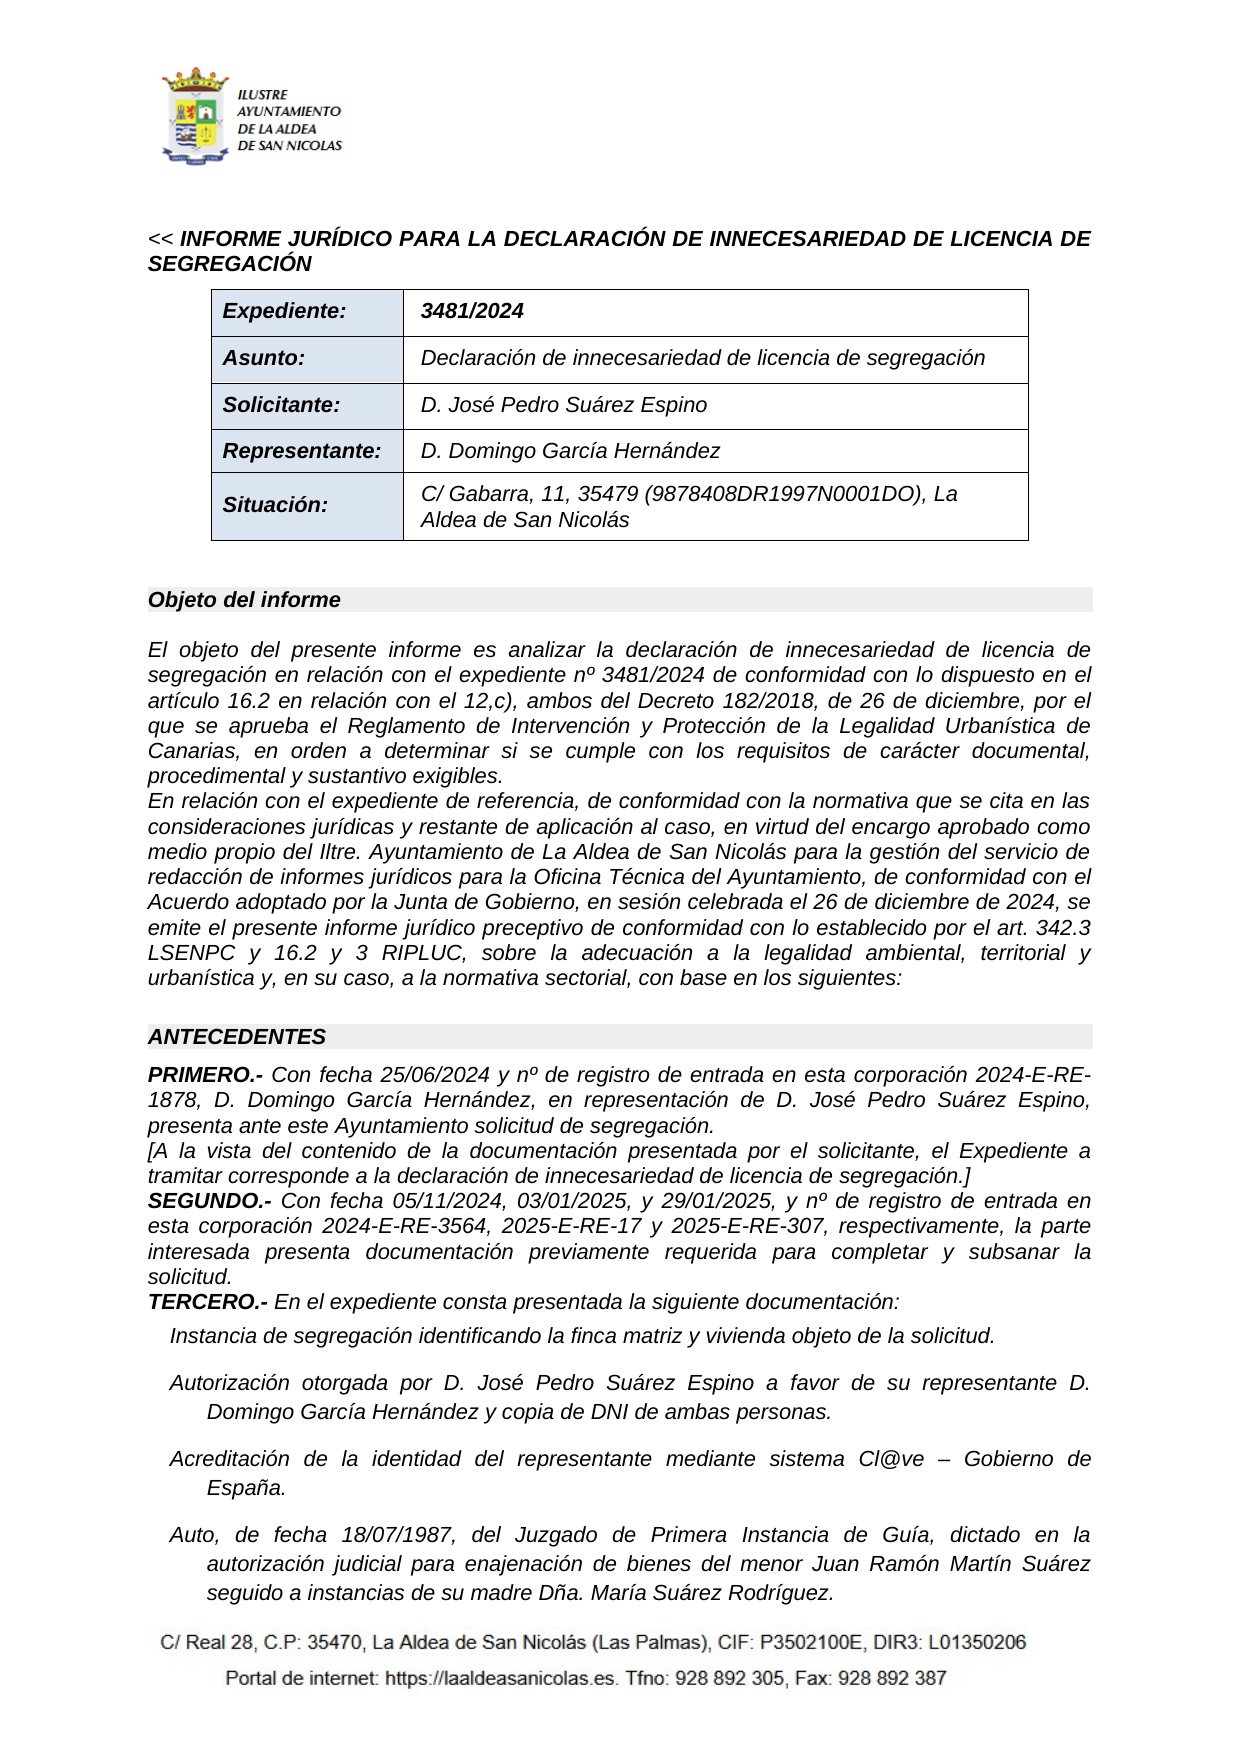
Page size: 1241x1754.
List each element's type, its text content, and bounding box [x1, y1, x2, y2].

text El objeto del presente informe es analizar la declaración de innecesariedad de licencia de segregación en relación con el expediente nº 3481/2024 de conformidad con lo dispuesto en el artículo 16.2 en relación con el 12,c), ambos del Decreto 182/2018, de 26 de diciembre, por el que se aprueba el Reglamento de Intervención y Protección de la Legalidad Urbanística de Canarias, en orden a determinar si se cumple con los requisitos de carácter documental, procedimental y sustantivo exigibles. [148, 637, 1093, 788]
table_cell Asunto: [212, 337, 403, 382]
table_header Expediente: [212, 290, 403, 336]
table_cell Representante: [212, 430, 403, 472]
table_cell Declaración de innecesariedad de licencia de segregación [404, 337, 1028, 382]
picture [148, 1626, 1034, 1694]
text [A la vista del contenido de la documentación presentada por el solicitante, el Expediente a tramitar corresponde a la declaración de innecesariedad de licencia de segregación.] [148, 1138, 1093, 1188]
text << INFORME JURÍDICO PARA LA DECLARACIÓN DE INNECESARIEDAD DE LICENCIA DE SEGREGACIÓN [148, 226, 1093, 277]
table_cell [1017, 473, 1028, 540]
table_header C/ Gabarra, 11, 35479 (9878408DR1997N0001DO), La Aldea de San Nicolás [415, 473, 1017, 540]
list Instancia de segregación identificando la finca matriz y vivienda objeto de la solicitud. [169, 1323, 1093, 1348]
text TERCERO.- En el expediente consta presentada la siguiente documentación: [148, 1289, 1093, 1314]
text SEGUNDO.- Con fecha 05/11/2024, 03/01/2025, y 29/01/2025, y nº de registro de entrada en esta corporación 2024-E-RE-3564, 2025-E-RE-17 y 2025-E-RE-307, respectivamente, la parte interesada presenta documentación previamente requerida para completar y subsanar la solicitud. [148, 1188, 1093, 1289]
table_cell Situación: [212, 473, 403, 540]
table_cell D. José Pedro Suárez Espino [404, 384, 1028, 429]
subtitle Objeto del informe [148, 587, 1093, 612]
subtitle ANTECEDENTES [148, 1024, 1093, 1049]
text En relación con el expediente de referencia, de conformidad con la normativa que se cita en las consideraciones jurídicas y restante de aplicación al caso, en virtud del encargo aprobado como medio propio del Iltre. Ayuntamiento de La Aldea de San Nicolás para la gestión del servicio de redacción de informes jurídicos para la Oficina Técnica del Ayuntamiento, de conformidad con el Acuerdo adoptado por la Junta de Gobierno, en sesión celebrada el 26 de diciembre de 2024, se emite el presente informe jurídico preceptivo de conformidad con lo establecido por el art. 342.3 LSENPC y 16.2 y 3 RIPLUC, sobre la adecuación a la legalidad ambiental, territorial y urbanística y, en su caso, a la normativa sectorial, con base en los siguientes: [148, 788, 1093, 990]
text PRIMERO.- Con fecha 25/06/2024 y nº de registro de entrada en esta corporación 2024-E-RE-1878, D. Domingo García Hernández, en representación de D. José Pedro Suárez Espino, presenta ante este Ayuntamiento solicitud de segregación. [148, 1062, 1093, 1138]
table_cell D. Domingo García Hernández [404, 430, 1028, 472]
list Autorización otorgada por D. José Pedro Suárez Espino a favor de su representante D. Domingo García Hernández y copia de DNI de ambas personas. [169, 1370, 1093, 1424]
table_cell Solicitante: [212, 384, 403, 429]
table_header 3481/2024 [404, 290, 1028, 336]
list Acreditación de la identidad del representante mediante sistema Cl@ve – Gobierno de España. [169, 1446, 1093, 1500]
picture [148, 59, 358, 173]
list Auto, de fecha 18/07/1987, del Juzgado de Primera Instancia de Guía, dictado en la autorización judicial para enajenación de bienes del menor Juan Ramón Martín Suárez seguido a instancias de su madre Dña. María Suárez Rodríguez. [169, 1522, 1093, 1605]
table_cell [404, 473, 415, 540]
